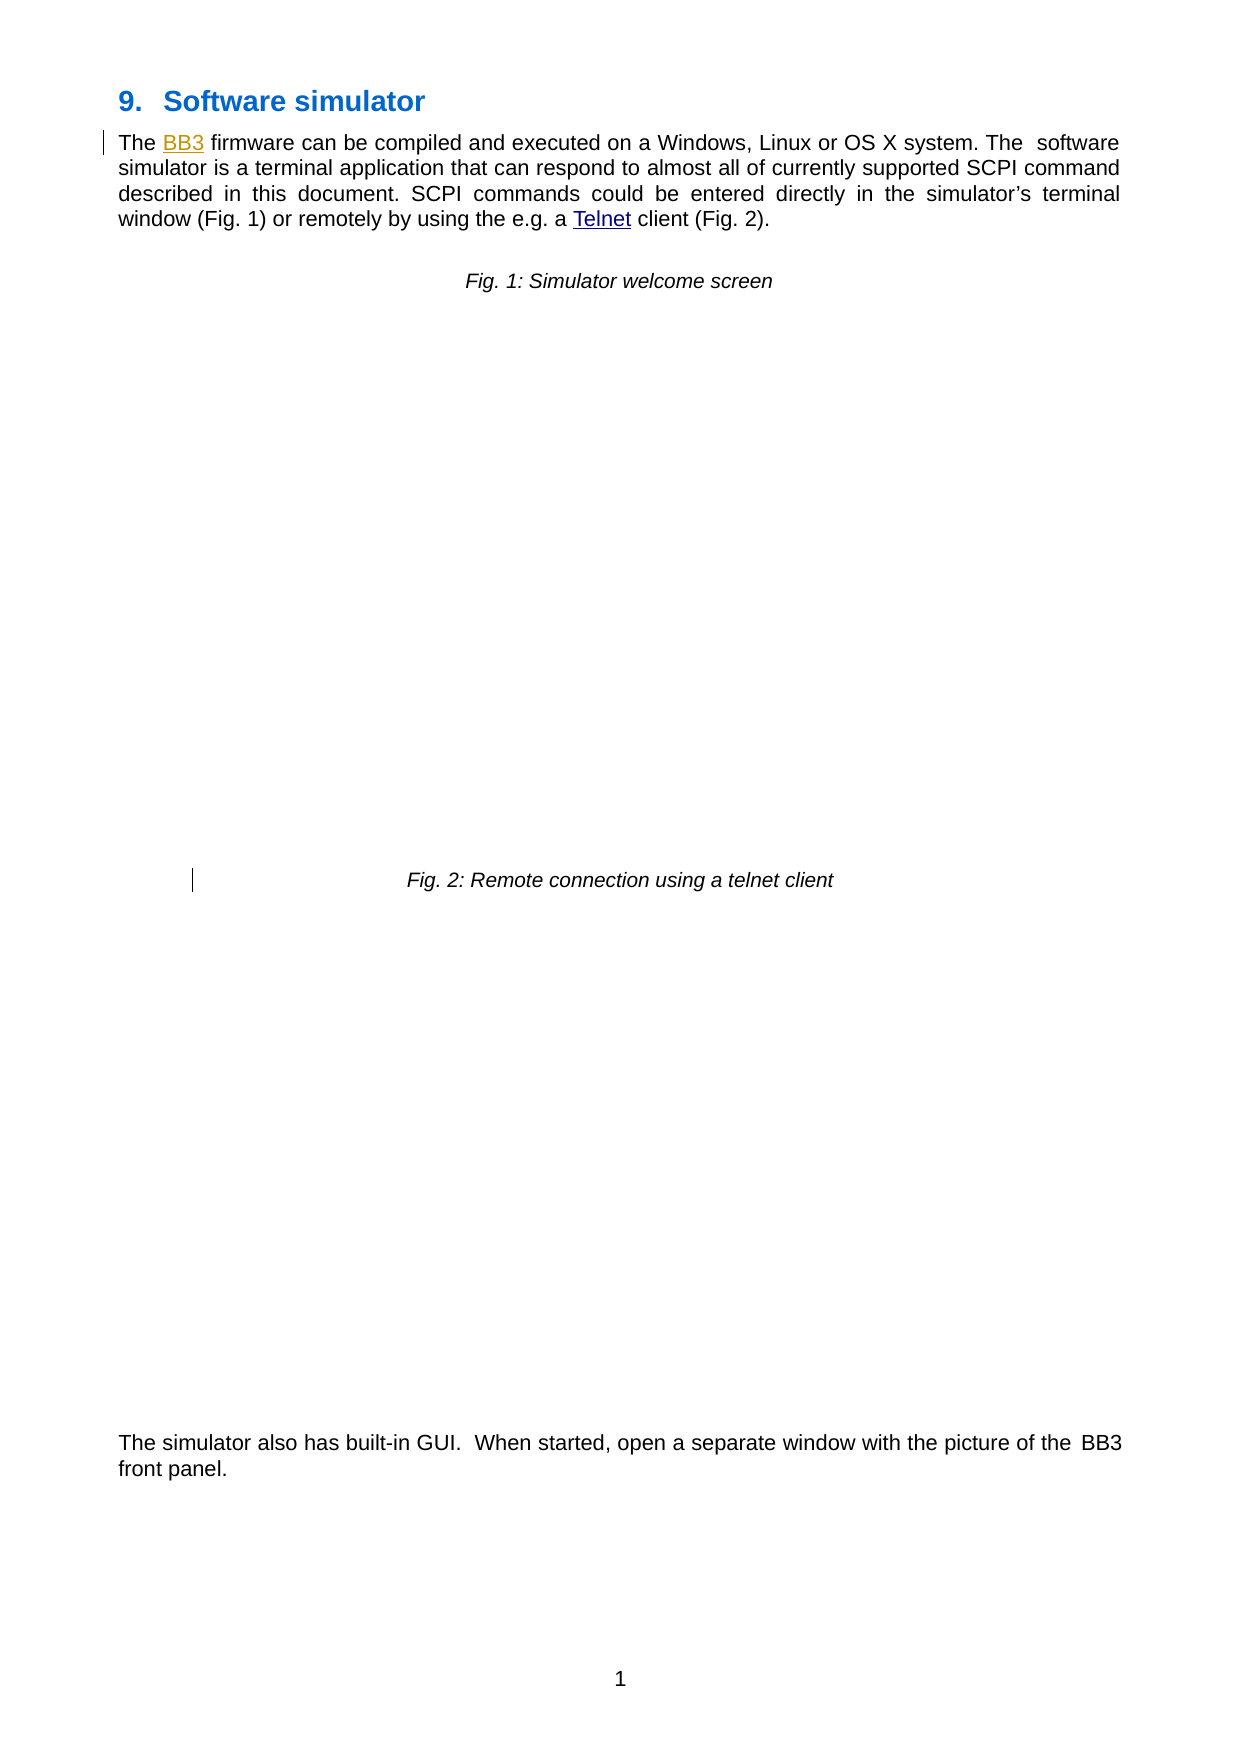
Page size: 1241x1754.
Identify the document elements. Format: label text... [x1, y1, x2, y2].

subtitle Software simulator [118, 84, 1122, 118]
text Fig. 2: Remote connection using a telnet client [207, 868, 1033, 892]
text Fig. 1: Simulator welcome screen [207, 269, 1033, 293]
text The simulator also has built-in GUI. When started, open a separate window with the picture of the BB3 front panel. [118, 1349, 1122, 1481]
text The BB3 firmware can be compiled and executed on a Windows, Linux or OS X system. The software simulator is a terminal application that can respond to almost all of currently supported SCPI command described in this document. SCPI commands could be entered directly in the simulator’s terminal window (Fig. 1) or remotely by using the e.g. a Telnet client (Fig. 2). [118, 130, 1122, 231]
